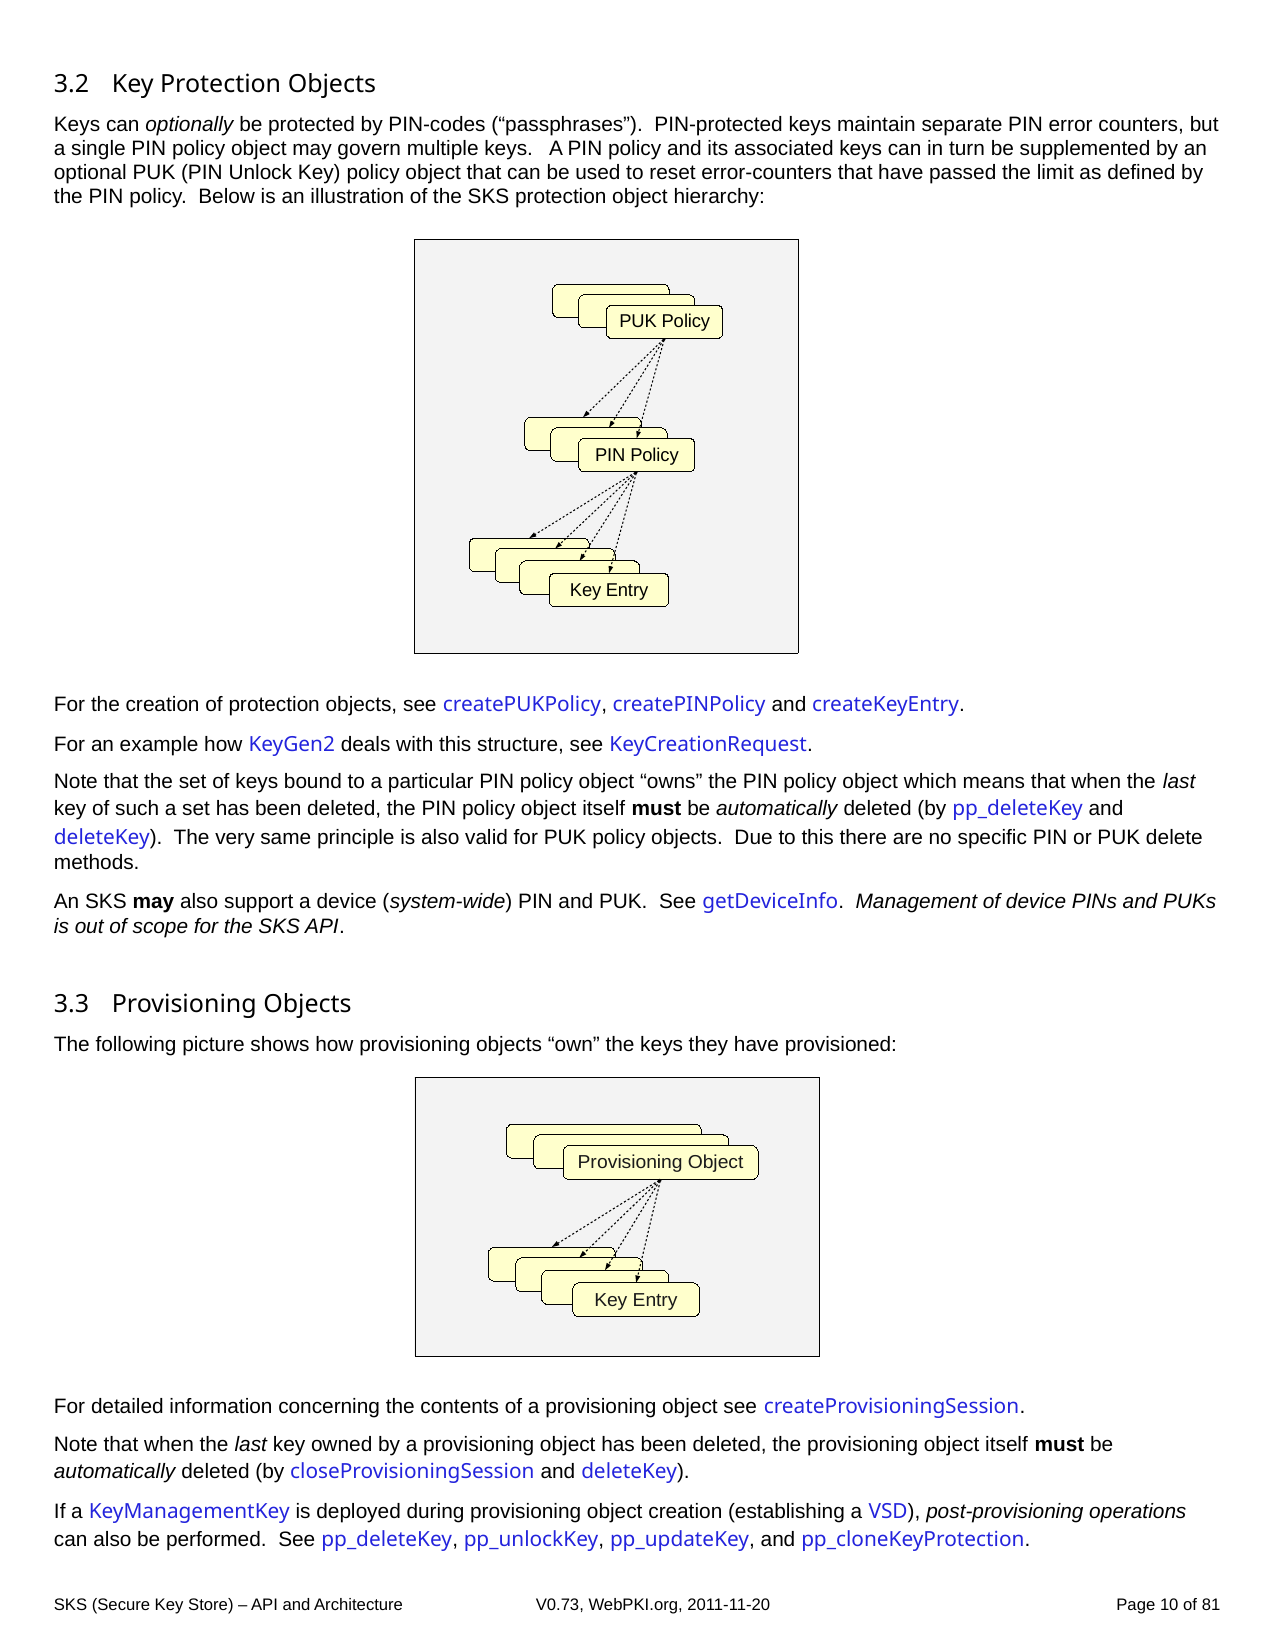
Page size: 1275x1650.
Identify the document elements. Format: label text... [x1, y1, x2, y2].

text The following picture shows how provisioning objects “own” the keys they have provisioned: [54, 1032, 1221, 1056]
subtitle Key Protection Objects [54, 66, 1221, 100]
text For an example how KeyGen2 deals with this structure, see KeyCreationRequest. [54, 729, 1221, 758]
subtitle Provisioning Objects [54, 986, 1221, 1020]
text For the creation of protection objects, see createPUKPolicy, createPINPolicy and createKeyEntry. [54, 689, 1221, 717]
text Note that when the last key owned by a provisioning object has been deleted, the provisioning object itself must be automatically deleted (by closeProvisioningSession and deleteKey). [54, 1432, 1221, 1484]
text If a KeyManagementKey is deployed during provisioning object creation (establishing a VSD), post-provisioning operations can also be performed. See pp_deleteKey, pp_unlockKey, pp_updateKey, and pp_cloneKeyProtection. [54, 1496, 1221, 1553]
text An SKS may also support a device (system-wide) PIN and PUK. See getDeviceInfo. Management of device PINs and PUKs is out of scope for the SKS API. [54, 886, 1221, 938]
text Note that the set of keys bound to a particular PIN policy object “owns” the PIN policy object which means that when the last key of such a set has been deleted, the PIN policy object itself must be automatically deleted (by pp_deleteKey and deleteKey). The very same principle is also valid for PUK policy objects. Due to this there are no specific PIN or PUK delete methods. [54, 769, 1221, 874]
text For detailed information concerning the contents of a provisioning object see createProvisioningSession. [54, 1392, 1221, 1420]
text Keys can optionally be protected by PIN-codes (“passphrases”). PIN-protected keys maintain separate PIN error counters, but a single PIN policy object may govern multiple keys. A PIN policy and its associated keys can in turn be supplemented by an optional PUK (PIN Unlock Key) policy object that can be used to reset error-counters that have passed the limit as defined by the PIN policy. Below is an illustration of the SKS protection object hierarchy: [54, 112, 1221, 208]
